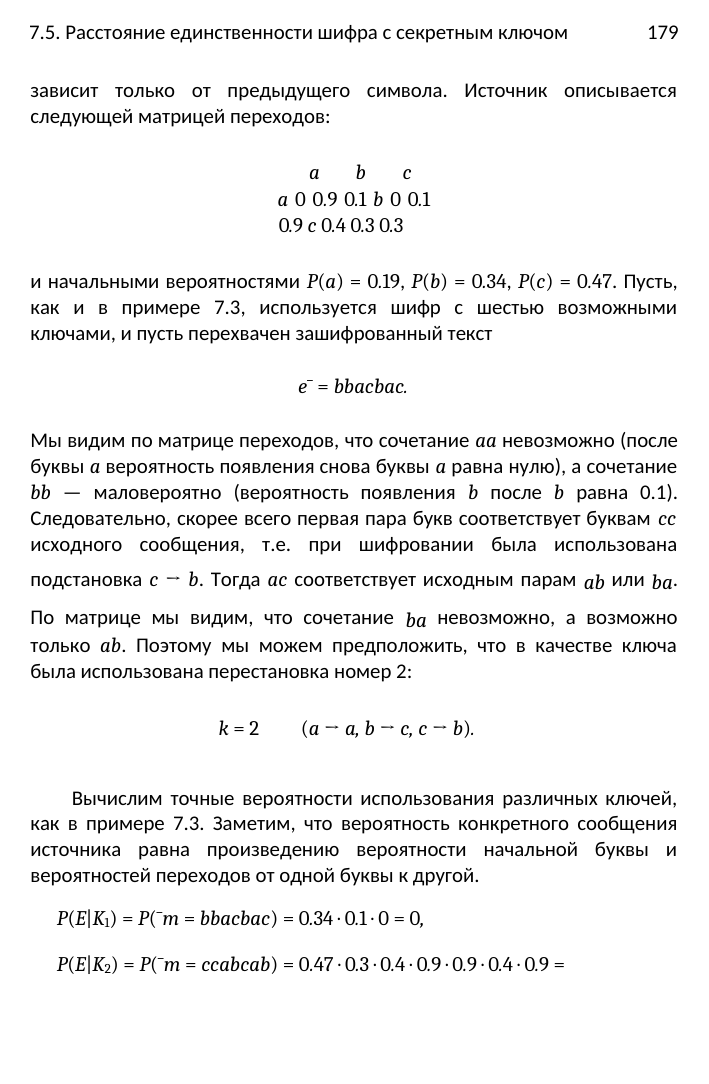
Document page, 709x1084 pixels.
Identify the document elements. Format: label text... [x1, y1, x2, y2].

text P(E|K2) = P(¯m = ccabcab) = 0.47 · 0.3 · 0.4 · 0.9 · 0.9 · 0.4 · 0.9 = [57, 953, 678, 977]
text Мы видим по матрице переходов, что сочетание aa невозможно (после буквы a вероятность появления снова буквы a равна нулю), а сочетание bb — маловероятно (вероятность появления b после b равна 0.1). Следовательно, скорее всего первая пара букв соответствует буквам cc исходного сообщения, т.е. при шифровании была использована подстановка c → b. Тогда ac соответствует исходным парам ab или ba. По матрице мы видим, что сочетание ba невозможно, а возможно только ab. Поэтому мы можем предположить, что в качестве ключа была использована перестановка номер 2: [30, 428, 678, 684]
text P(E|K1) = P(¯m = bbacbac) = 0.34 · 0.1 · 0 = 0, [57, 907, 678, 931]
text зависит только от предыдущего символа. Источник описывается следующей матрицей переходов: [30, 78, 678, 129]
text a 0 0.9 0.1 b 0 0.1 0.9 c 0.4 0.3 0.3 [277, 188, 430, 238]
text и начальными вероятностями P(a) = 0.19, P(b) = 0.34, P(c) = 0.47. Пуcть, как и в примере 7.3, используется шифр с шестью возможными ключами, и пусть перехвачен зашифрованный текст [30, 268, 678, 345]
text k = 2 (a → a, b → c, c → b). [29, 713, 678, 741]
text e¯ = bbacbac. [107, 375, 600, 399]
text a b c [29, 157, 678, 185]
text Вычислим точные вероятности использования различных ключей, как в примере 7.3. Заметим, что вероятность конкретного сообщения источника равна произведению вероятности начальной буквы и вероятностей переходов от одной буквы к другой. [30, 785, 678, 888]
